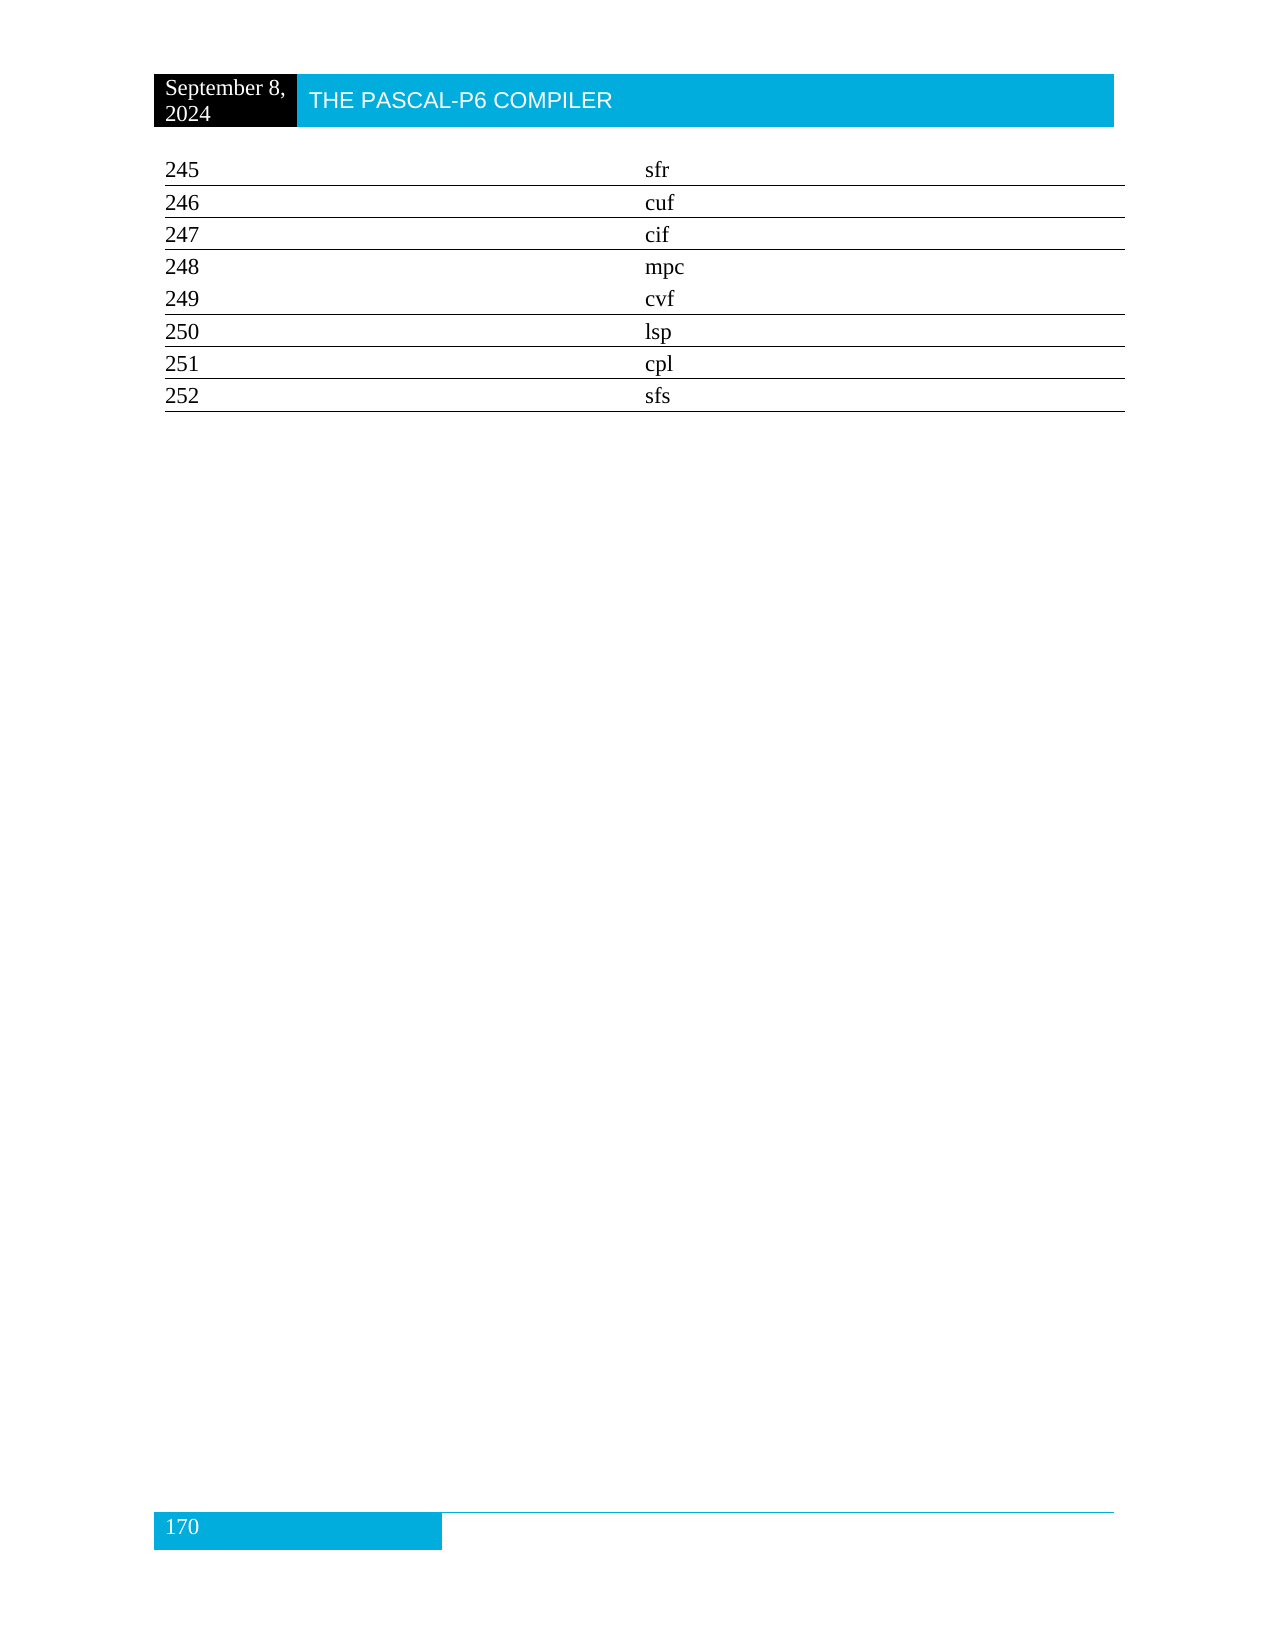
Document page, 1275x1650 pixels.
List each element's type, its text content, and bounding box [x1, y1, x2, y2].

table_header mpc [645, 250, 1125, 282]
table_cell 246 [165, 186, 645, 217]
table_header 248 [165, 250, 645, 282]
table_header 249 [165, 282, 645, 314]
table_cell cuf [645, 186, 1125, 217]
table_cell sfr [645, 153, 1125, 185]
table_header cif [645, 218, 1125, 249]
table_header lsp [645, 315, 1125, 346]
table_header 251 [165, 347, 645, 378]
table_header cvf [645, 282, 1125, 314]
table_cell 245 [165, 153, 645, 185]
table_header sfs [645, 379, 1125, 411]
table_header 252 [165, 379, 645, 411]
table_header 250 [165, 315, 645, 346]
table_header 247 [165, 218, 645, 249]
table_header cpl [645, 347, 1125, 378]
